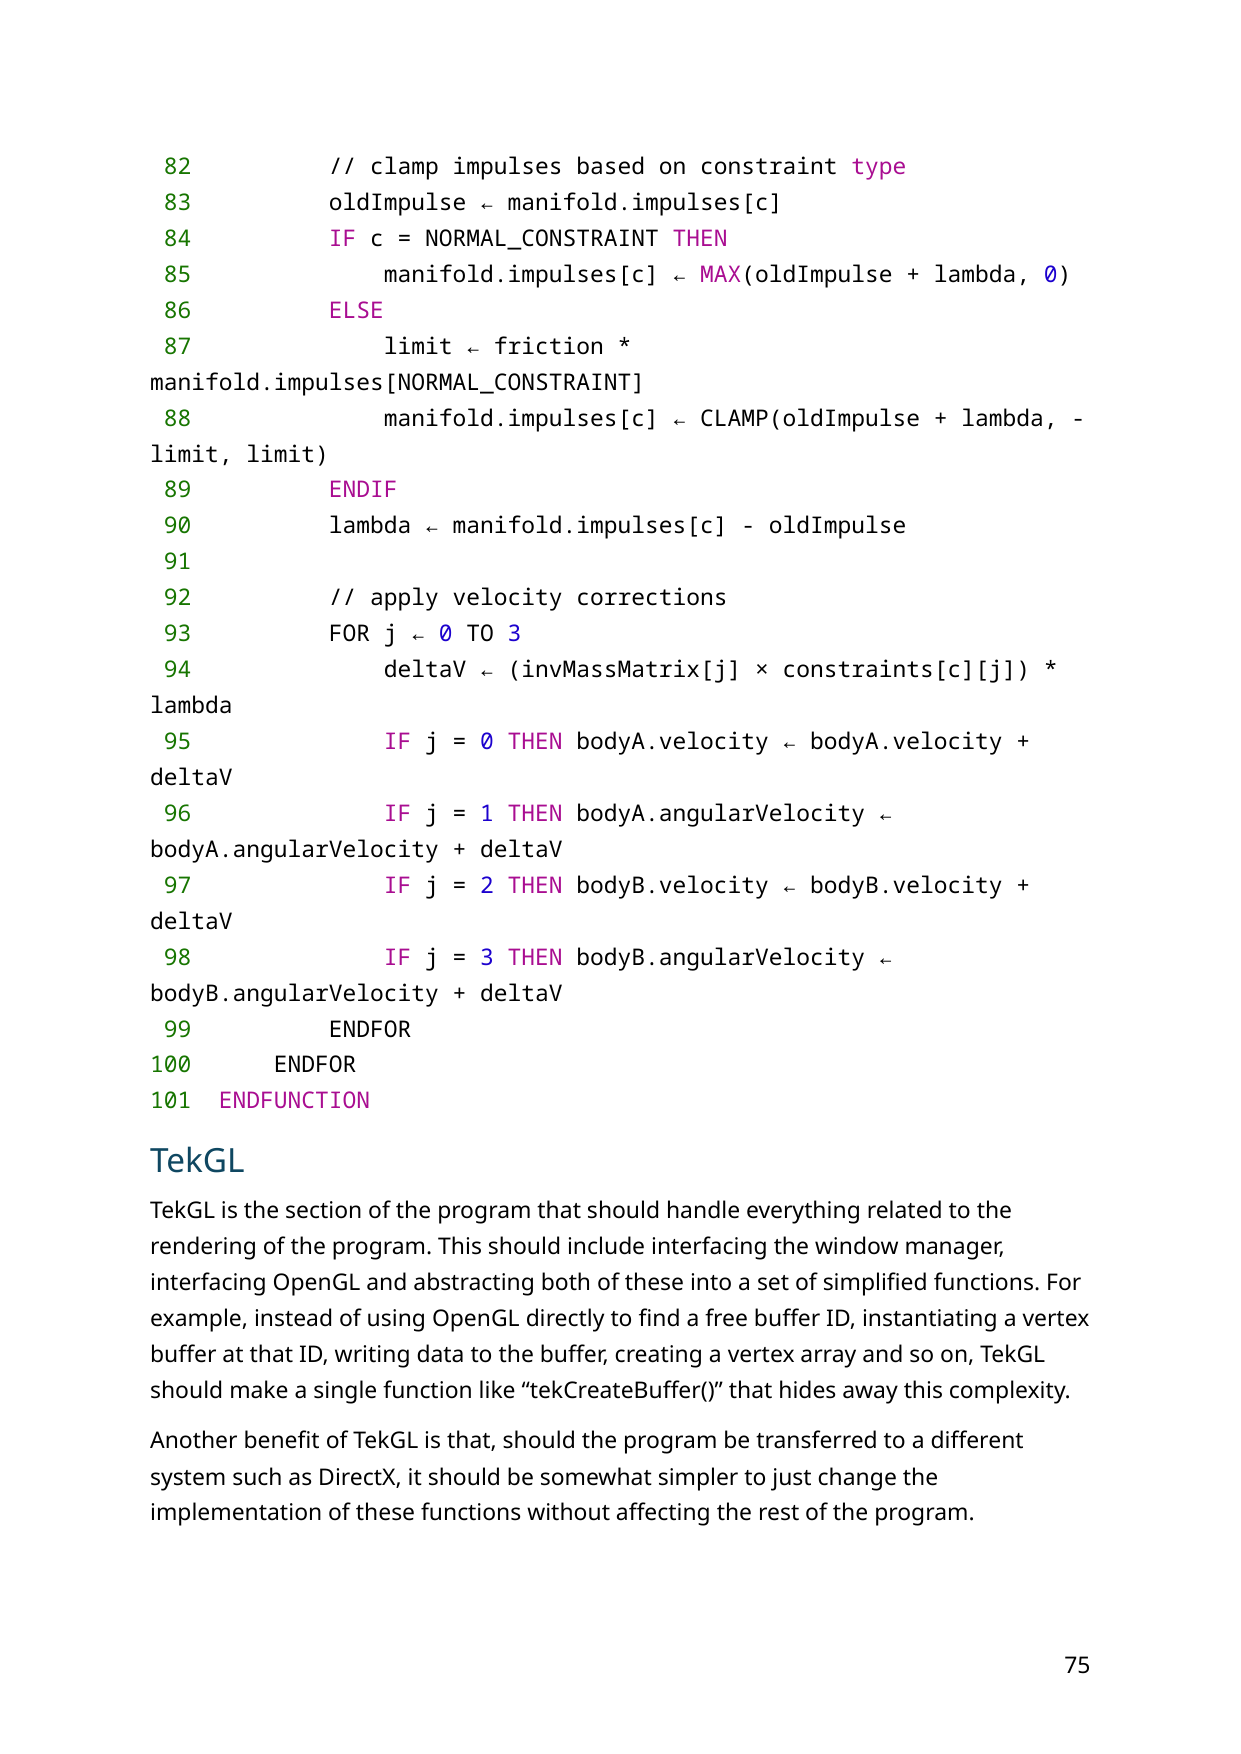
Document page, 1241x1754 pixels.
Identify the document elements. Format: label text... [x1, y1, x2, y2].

text 85 manifold.impulses[c] ← MAX(oldImpulse + lambda, 0) [150, 258, 1090, 289]
text 83 oldImpulse ← manifold.impulses[c] [150, 186, 1090, 217]
subtitle TekGL [150, 1137, 1090, 1182]
text 84 IF c = NORMAL_CONSTRAINT THEN [150, 222, 1090, 253]
text 92 // apply velocity corrections [150, 581, 1090, 612]
text 82 // clamp impulses based on constraint type [150, 150, 1090, 181]
text 91 [150, 545, 1090, 577]
text 86 ELSE [150, 294, 1090, 325]
text 98 IF j = 3 THEN bodyB.angularVelocity ← bodyB.angularVelocity + deltaV [150, 941, 1090, 1008]
text 97 IF j = 2 THEN bodyB.velocity ← bodyB.velocity + deltaV [150, 869, 1090, 936]
text 99 ENDFOR [150, 1012, 1090, 1044]
text 93 FOR j ← 0 TO 3 [150, 617, 1090, 648]
text 87 limit ← friction * manifold.impulses[NORMAL_CONSTRAINT] [150, 330, 1090, 397]
text 101 ENDFUNCTION [150, 1084, 1090, 1116]
text 95 IF j = 0 THEN bodyA.velocity ← bodyA.velocity + deltaV [150, 725, 1090, 792]
text 94 deltaV ← (invMassMatrix[j] × constraints[c][j]) * lambda [150, 653, 1090, 720]
text 90 lambda ← manifold.impulses[c] - oldImpulse [150, 509, 1090, 541]
text Another benefit of TekGL is that, should the program be transferred to a different system such as DirectX, it should be somewhat simpler to just change the implementation of these functions without affecting the rest of the program. [150, 1424, 1090, 1528]
text 89 ENDIF [150, 473, 1090, 505]
text 96 IF j = 1 THEN bodyA.angularVelocity ← bodyA.angularVelocity + deltaV [150, 797, 1090, 864]
text 100 ENDFOR [150, 1048, 1090, 1080]
text TekGL is the section of the program that should handle everything related to the rendering of the program. This should include interfacing the window manager, interfacing OpenGL and abstracting both of these into a set of simplified functions. For example, instead of using OpenGL directly to find a free buffer ID, instantiating a vertex buffer at that ID, writing data to the buffer, creating a vertex array and so on, TekGL should make a single function like “tekCreateBuffer()” that hides away this complexity. [150, 1194, 1090, 1405]
text 88 manifold.impulses[c] ← CLAMP(oldImpulse + lambda, -limit, limit) [150, 402, 1090, 469]
